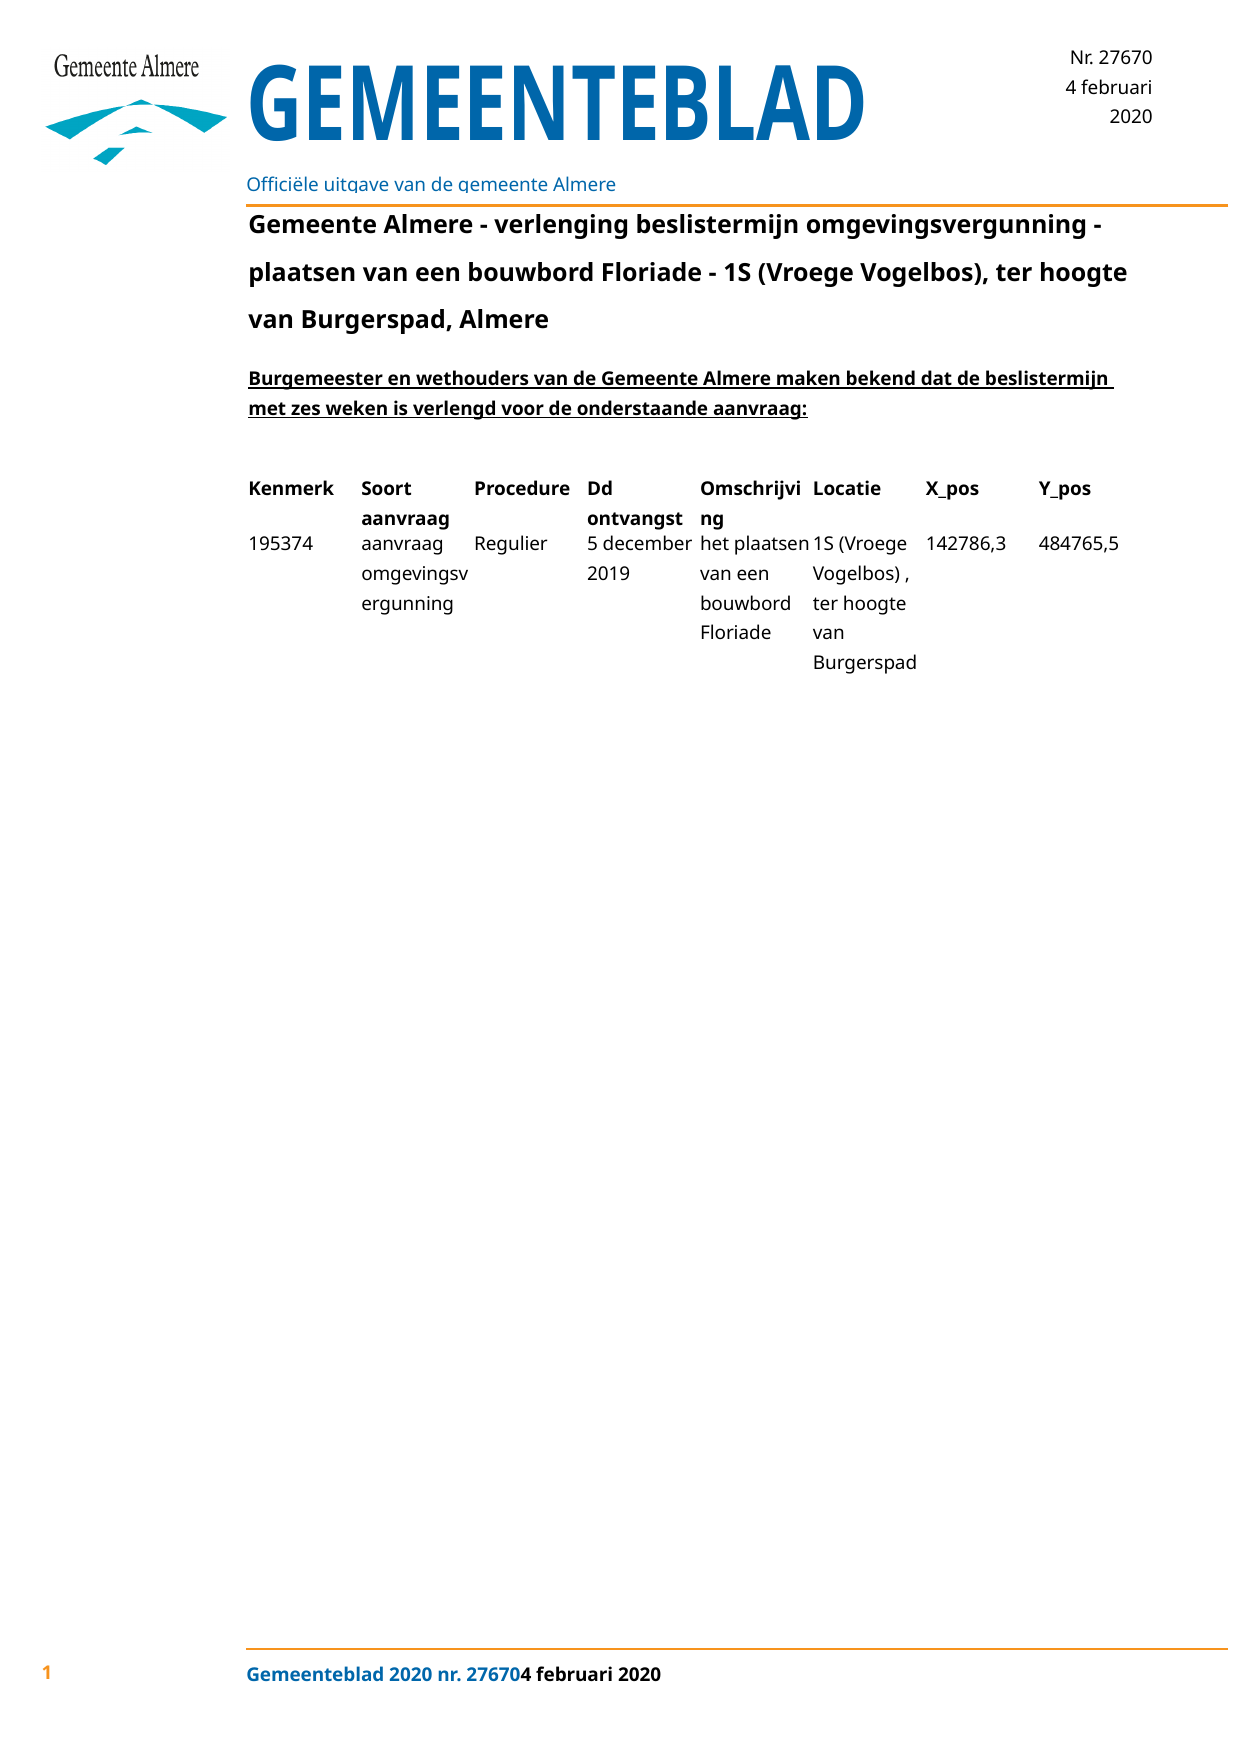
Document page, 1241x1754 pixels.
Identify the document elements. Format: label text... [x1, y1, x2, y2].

table_header Y_pos [1039, 475, 1152, 531]
picture [41, 47, 231, 172]
table_cell 484765,5 [1039, 531, 1152, 674]
table_header X_pos [926, 475, 1038, 531]
table_cell aanvraag omgevingsvergunning [361, 531, 474, 674]
table_header Dd ontvangst [587, 475, 700, 531]
table_header Procedure [474, 475, 587, 531]
text Burgemeester en wethouders van de Gemeente Almere maken bekend dat de beslistermijn met zes weken is verlengd voor de onderstaande aanvraag: [248, 366, 1152, 421]
table_cell 1S (Vroege Vogelbos) , ter hoogte van Burgerspad [813, 531, 926, 674]
table_cell het plaatsen van een bouwbord Floriade [700, 531, 813, 674]
table_header Soort aanvraag [361, 475, 474, 531]
text Gemeente Almere - verlenging beslistermijn omgevingsvergunning - plaatsen van een bouwbord Floriade - 1S (Vroege Vogelbos), ter hoogte van Burgerspad, Almere [248, 207, 1152, 336]
table_cell Regulier [474, 531, 587, 674]
table_cell 195374 [248, 531, 361, 674]
table_header Kenmerk [248, 475, 361, 531]
table_header Omschrijving [700, 475, 813, 531]
table_cell 142786,3 [926, 531, 1038, 674]
table_header Locatie [813, 475, 926, 531]
table_cell 5 december 2019 [587, 531, 700, 674]
